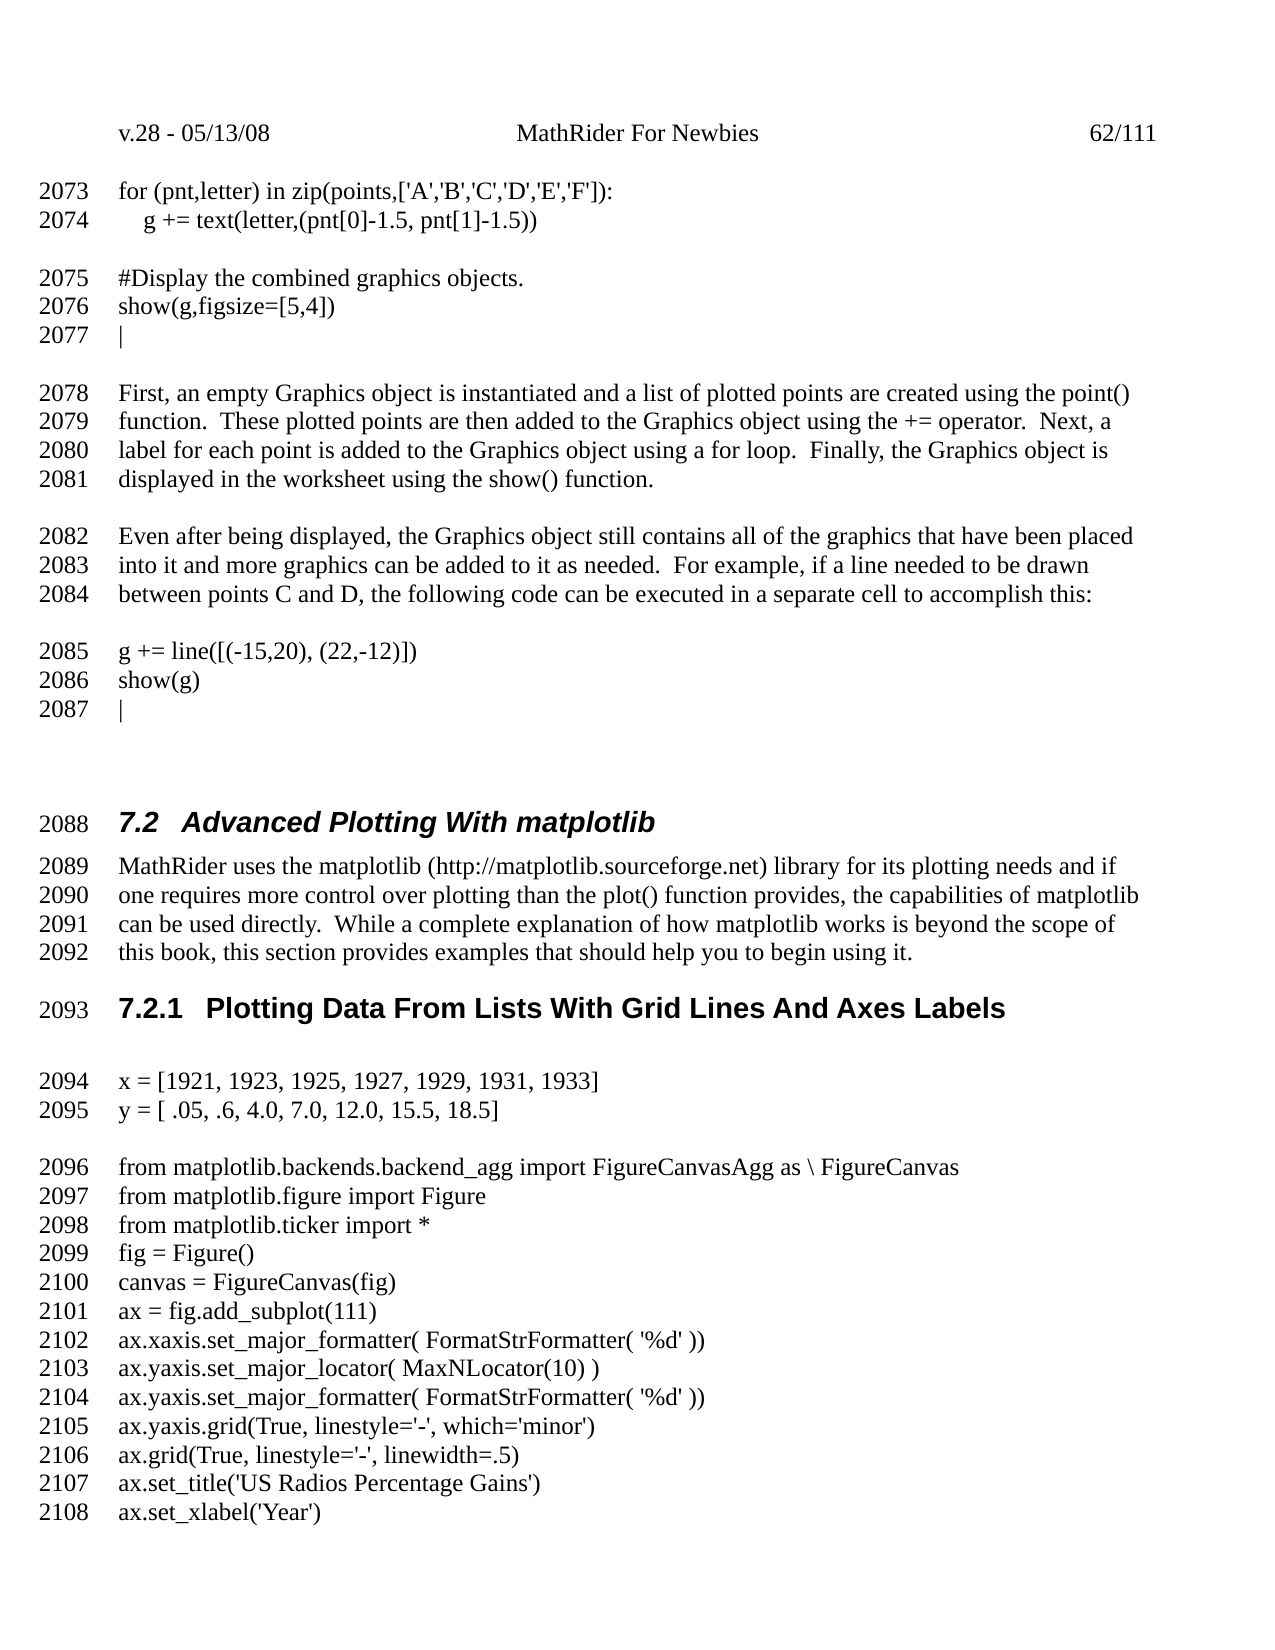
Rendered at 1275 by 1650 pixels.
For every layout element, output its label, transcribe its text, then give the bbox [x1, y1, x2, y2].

text show(g,figsize=[5,4]) [118, 291, 1157, 320]
text from matplotlib.ticker import * [118, 1210, 1157, 1238]
text y = [ .05, .6, 4.0, 7.0, 12.0, 15.5, 18.5] [118, 1095, 1157, 1123]
text for (pnt,letter) in zip(points,['A','B','C','D','E','F']): [118, 176, 1157, 205]
text MathRider uses the matplotlib (http://matplotlib.sourceforge.net) library for its plotting needs and if one requires more control over plotting than the plot() function provides, the capabilities of matplotlib can be used directly. While a complete explanation of how matplotlib works is beyond the scope of this book, this section provides examples that should help you to begin using it. [118, 851, 1157, 966]
text ax.grid(True, linestyle='-', linewidth=.5) [118, 1440, 1157, 1468]
text ax.yaxis.grid(True, linestyle='-', which='minor') [118, 1411, 1157, 1440]
text ax = fig.add_subplot(111) [118, 1296, 1157, 1325]
subtitle Plotting Data From Lists With Grid Lines And Axes Labels [118, 991, 1157, 1025]
text x = [1921, 1923, 1925, 1927, 1929, 1931, 1933] [118, 1066, 1157, 1095]
text ax.yaxis.set_major_locator( MaxNLocator(10) ) [118, 1353, 1157, 1382]
text ax.set_xlabel('Year') [118, 1497, 1157, 1526]
text g += text(letter,(pnt[0]-1.5, pnt[1]-1.5)) [118, 205, 1157, 234]
text First, an empty Graphics object is instantiated and a list of plotted points are created using the point() function. These plotted points are then added to the Graphics object using the += operator. Next, a label for each point is added to the Graphics object using a for loop. Finally, the Graphics object is displayed in the worksheet using the show() function. [118, 378, 1157, 493]
text from matplotlib.figure import Figure [118, 1181, 1157, 1210]
text ax.set_title('US Radios Percentage Gains') [118, 1468, 1157, 1497]
text from matplotlib.backends.backend_agg import FigureCanvasAgg as \ FigureCanvas [118, 1152, 1157, 1181]
text canvas = FigureCanvas(fig) [118, 1267, 1157, 1296]
text | [118, 320, 1157, 349]
text fig = Figure() [118, 1238, 1157, 1267]
text show(g) [118, 665, 1157, 694]
subtitle Advanced Plotting With matplotlib [118, 805, 1157, 839]
text Even after being displayed, the Graphics object still contains all of the graphics that have been placed into it and more graphics can be added to it as needed. For example, if a line needed to be drawn between points C and D, the following code can be executed in a separate cell to accomplish this: [118, 521, 1157, 608]
text | [118, 694, 1157, 723]
text g += line([(-15,20), (22,-12)]) [118, 636, 1157, 665]
text ax.xaxis.set_major_formatter( FormatStrFormatter( '%d' )) [118, 1325, 1157, 1353]
text #Display the combined graphics objects. [118, 263, 1157, 291]
text ax.yaxis.set_major_formatter( FormatStrFormatter( '%d' )) [118, 1382, 1157, 1411]
